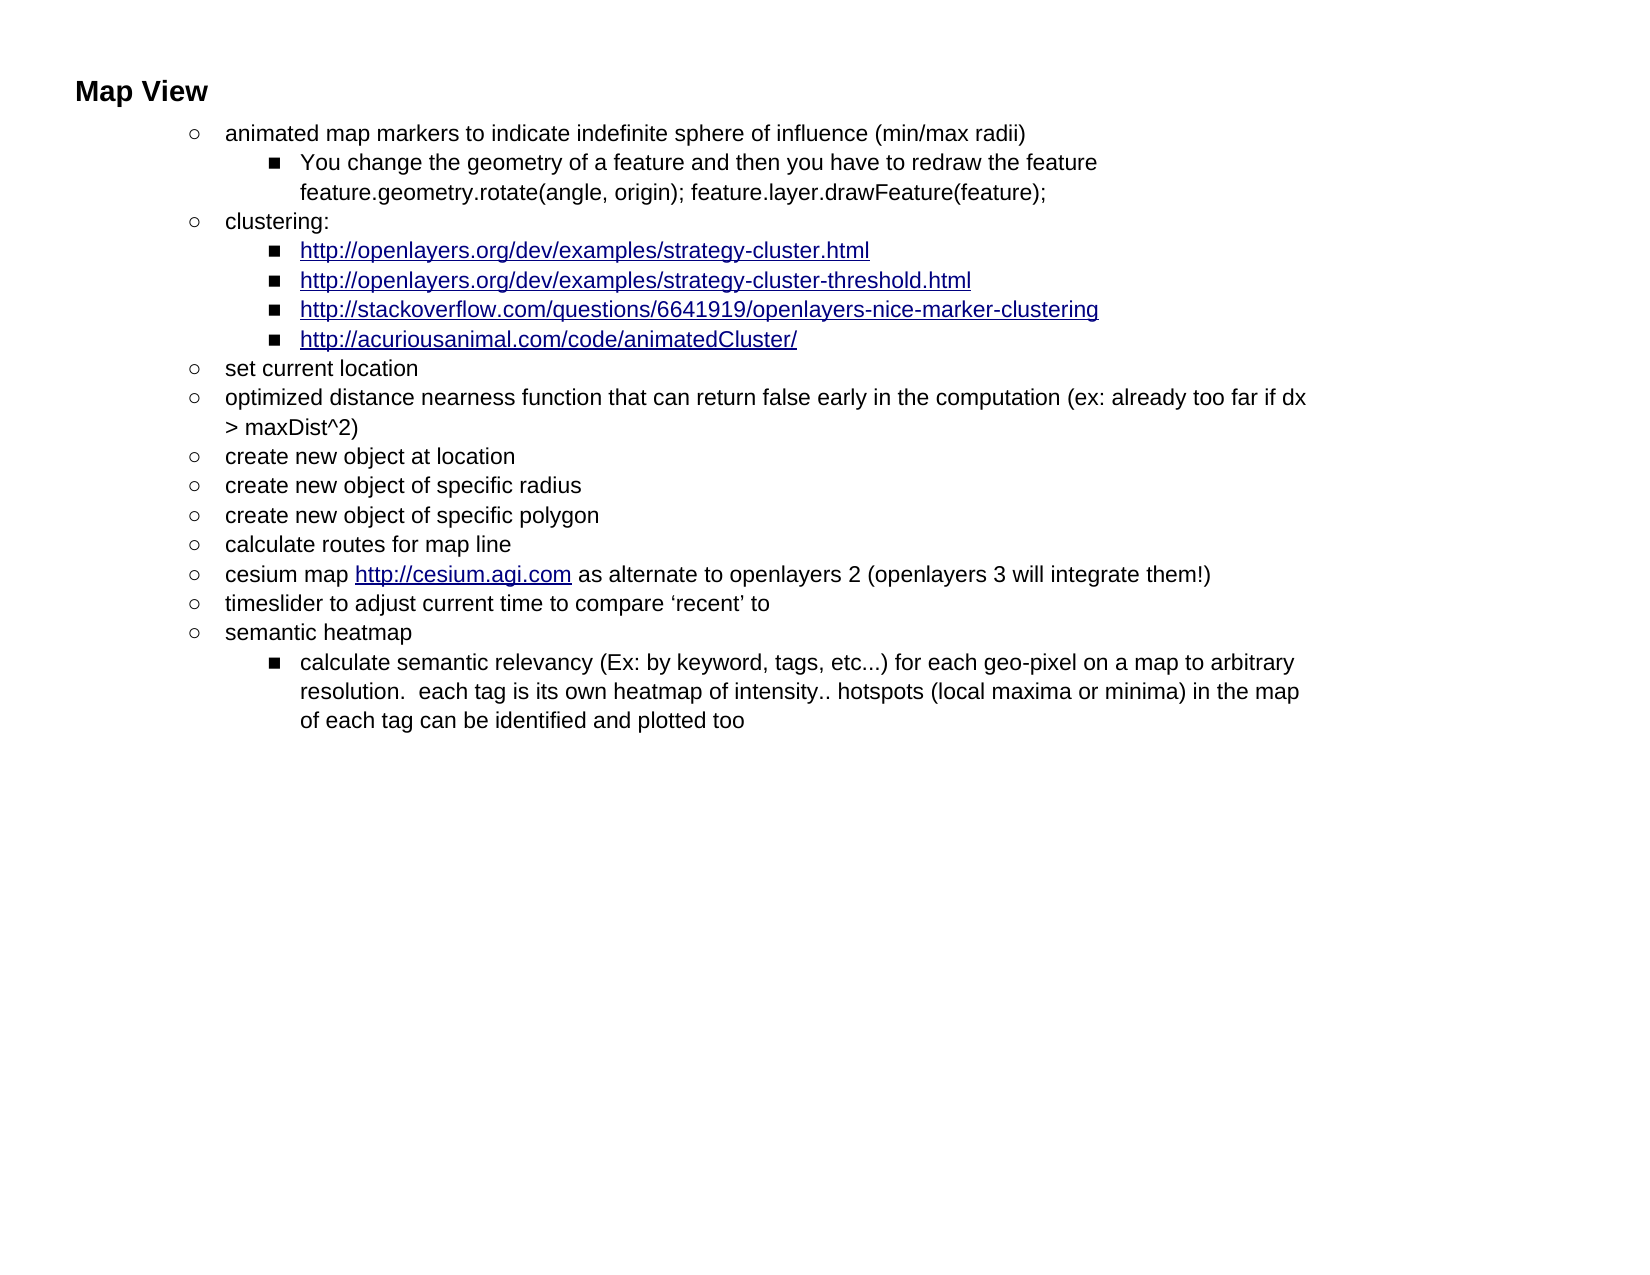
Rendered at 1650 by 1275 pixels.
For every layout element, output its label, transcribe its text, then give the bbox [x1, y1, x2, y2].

list optimized distance nearness function that can return false early in the computation (ex: already too far if dx > maxDist^2) [187, 385, 1312, 440]
list You change the geometry of a feature and then you have to redraw the feature feature.geometry.rotate(angle, origin); feature.layer.drawFeature(feature); [75, 150, 1312, 205]
list cesium map http://cesium.agi.com as alternate to openlayers 2 (openlayers 3 will integrate them!) [187, 561, 1312, 587]
list http://stackoverflow.com/questions/6641919/openlayers-nice-marker-clustering [75, 297, 1312, 323]
list semantic heatmap [187, 620, 1312, 646]
list create new object of specific polygon [187, 503, 1312, 528]
list http://openlayers.org/dev/examples/strategy-cluster-threshold.html [75, 268, 1312, 293]
list http://openlayers.org/dev/examples/strategy-cluster.html [75, 238, 1312, 264]
subtitle Map View [75, 75, 1312, 108]
list timeslider to adjust current time to compare ‘recent’ to [187, 591, 1312, 616]
list calculate routes for map line [187, 532, 1312, 558]
list create new object of specific radius [187, 473, 1312, 499]
list clustering: [187, 209, 1312, 234]
list calculate semantic relevancy (Ex: by keyword, tags, etc...) for each geo-pixel on a map to arbitrary resolution. each tag is its own heatmap of intensity.. hotspots (local maxima or minima) in the map of each tag can be identified and plotted too [75, 649, 1312, 734]
list animated map markers to indicate indefinite sphere of influence (min/max radii) [187, 121, 1312, 146]
list http://acuriousanimal.com/code/animatedCluster/ [75, 326, 1312, 352]
list set current location [187, 356, 1312, 381]
list create new object at location [187, 444, 1312, 469]
